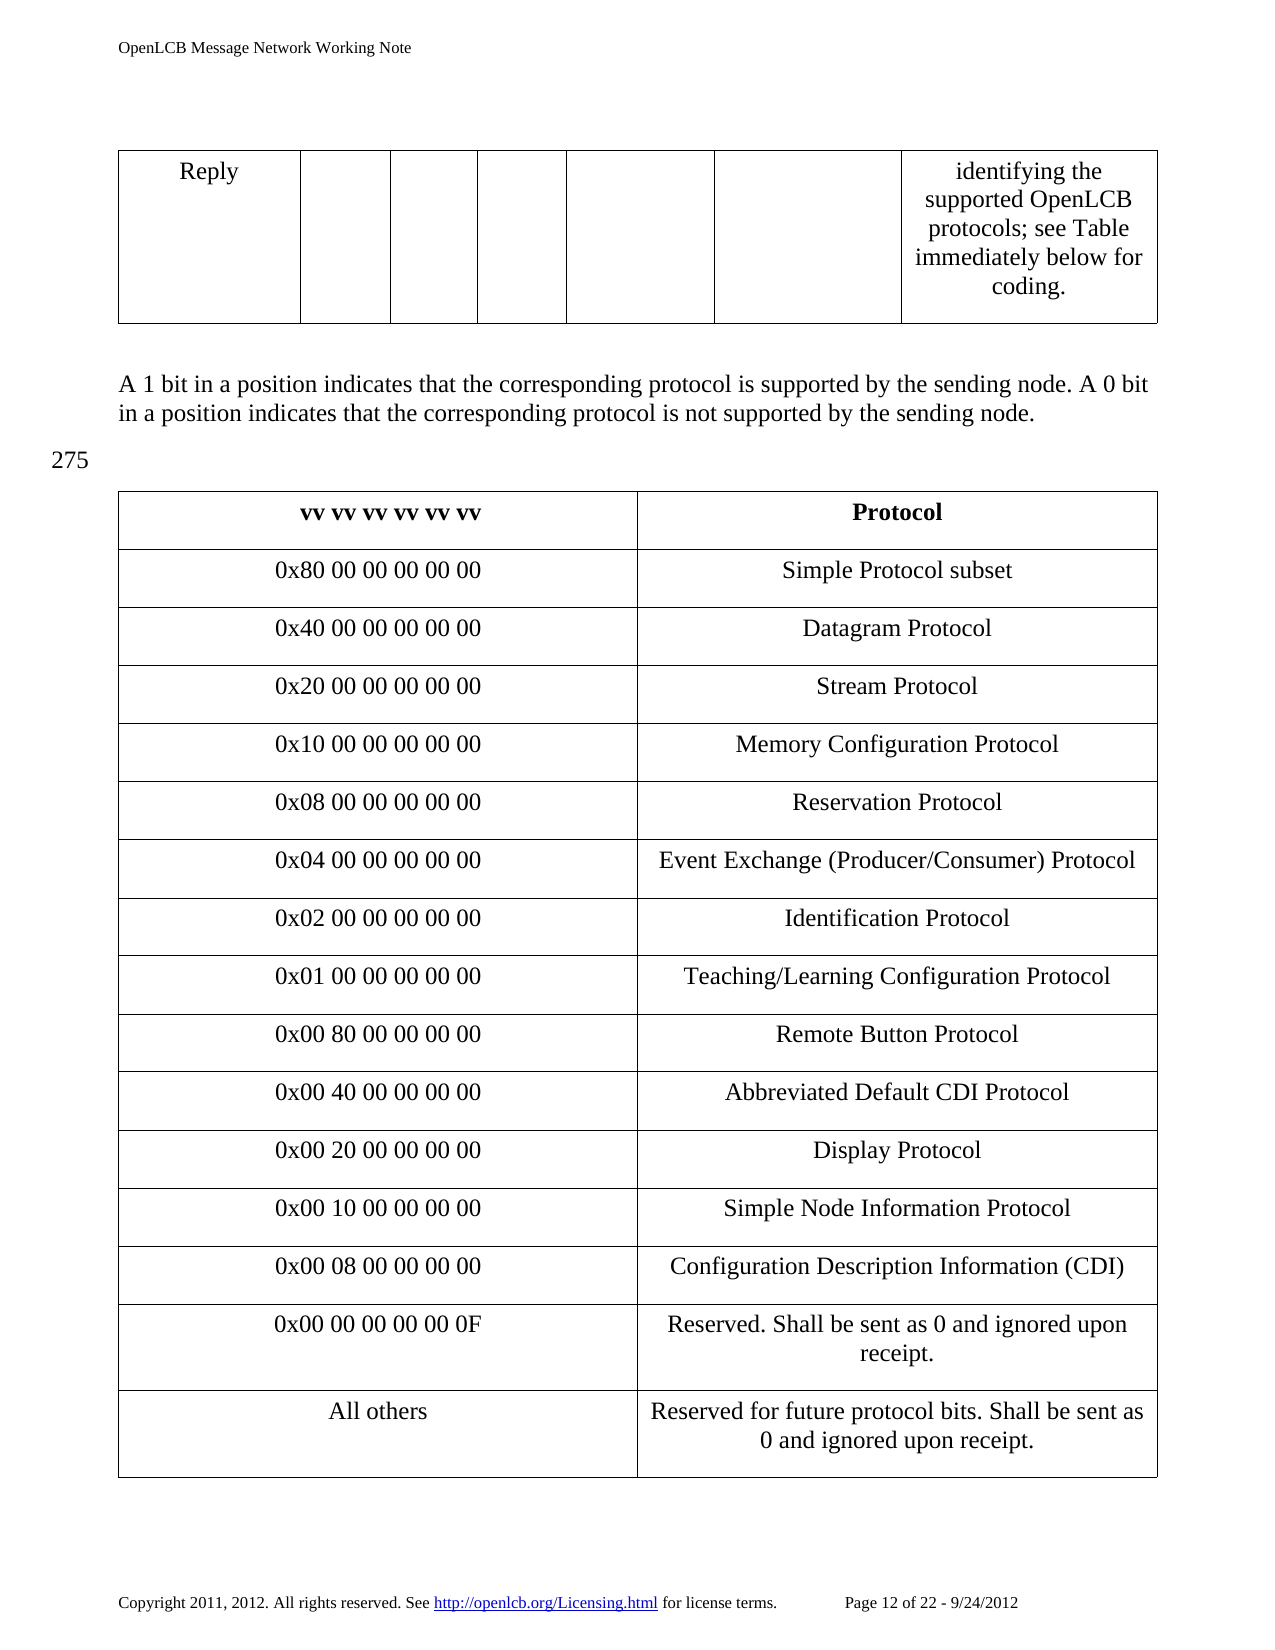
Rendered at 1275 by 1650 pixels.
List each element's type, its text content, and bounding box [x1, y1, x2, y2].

table_cell 0x00 40 00 00 00 00 [119, 1072, 637, 1129]
table_cell 0x00 10 00 00 00 00 [119, 1189, 637, 1246]
table_cell Teaching/Learning Configuration Protocol [638, 956, 1157, 1013]
table_cell 0x00 20 00 00 00 00 [119, 1131, 637, 1187]
table_cell Simple Protocol subset [638, 550, 1157, 607]
table_cell 0x80 00 00 00 00 00 [119, 550, 637, 607]
table_cell Identification Protocol [638, 899, 1157, 955]
table_cell [478, 151, 566, 323]
table_cell Event Exchange (Producer/Consumer) Protocol [638, 840, 1157, 897]
table_cell Datagram Protocol [638, 608, 1157, 665]
table_cell [301, 151, 390, 323]
table_header Protocol [638, 492, 1157, 549]
table_cell Reply [119, 151, 300, 323]
table_cell [715, 151, 901, 323]
table_cell 0x00 08 00 00 00 00 [119, 1247, 637, 1303]
table_cell Reservation Protocol [638, 782, 1157, 839]
table_cell Reserved. Shall be sent as 0 and ignored upon receipt. [638, 1305, 1157, 1390]
table_cell Stream Protocol [638, 666, 1157, 723]
table_cell 0x00 80 00 00 00 00 [119, 1015, 637, 1071]
table_cell 0x08 00 00 00 00 00 [119, 782, 637, 839]
table_cell Memory Configuration Protocol [638, 724, 1157, 781]
table_cell 0x20 00 00 00 00 00 [119, 666, 637, 723]
table_cell [567, 151, 714, 323]
table_cell Configuration Description Information (CDI) [638, 1247, 1157, 1303]
table_cell 0x02 00 00 00 00 00 [119, 899, 637, 955]
table_header vv vv vv vv vv vv [119, 492, 637, 549]
table_cell Display Protocol [638, 1131, 1157, 1187]
text A 1 bit in a position indicates that the corresponding protocol is supported by the sending node. A 0 bit in a position indicates that the corresponding protocol is not supported by the sending node. [118, 369, 1157, 427]
table_cell 0x04 00 00 00 00 00 [119, 840, 637, 897]
table_cell Abbreviated Default CDI Protocol [638, 1072, 1157, 1129]
table_cell Reserved for future protocol bits. Shall be sent as 0 and ignored upon receipt. [638, 1391, 1157, 1477]
table_cell Simple Node Information Protocol [638, 1189, 1157, 1246]
table_cell Remote Button Protocol [638, 1015, 1157, 1071]
table_cell All others [119, 1391, 637, 1477]
table_cell 0x00 00 00 00 00 0F [119, 1305, 637, 1390]
table_cell 0x01 00 00 00 00 00 [119, 956, 637, 1013]
table_cell identifying the supported OpenLCB protocols; see Table immediately below for coding. [902, 151, 1157, 323]
table_cell 0x10 00 00 00 00 00 [119, 724, 637, 781]
table_cell 0x40 00 00 00 00 00 [119, 608, 637, 665]
table_cell [391, 151, 477, 323]
